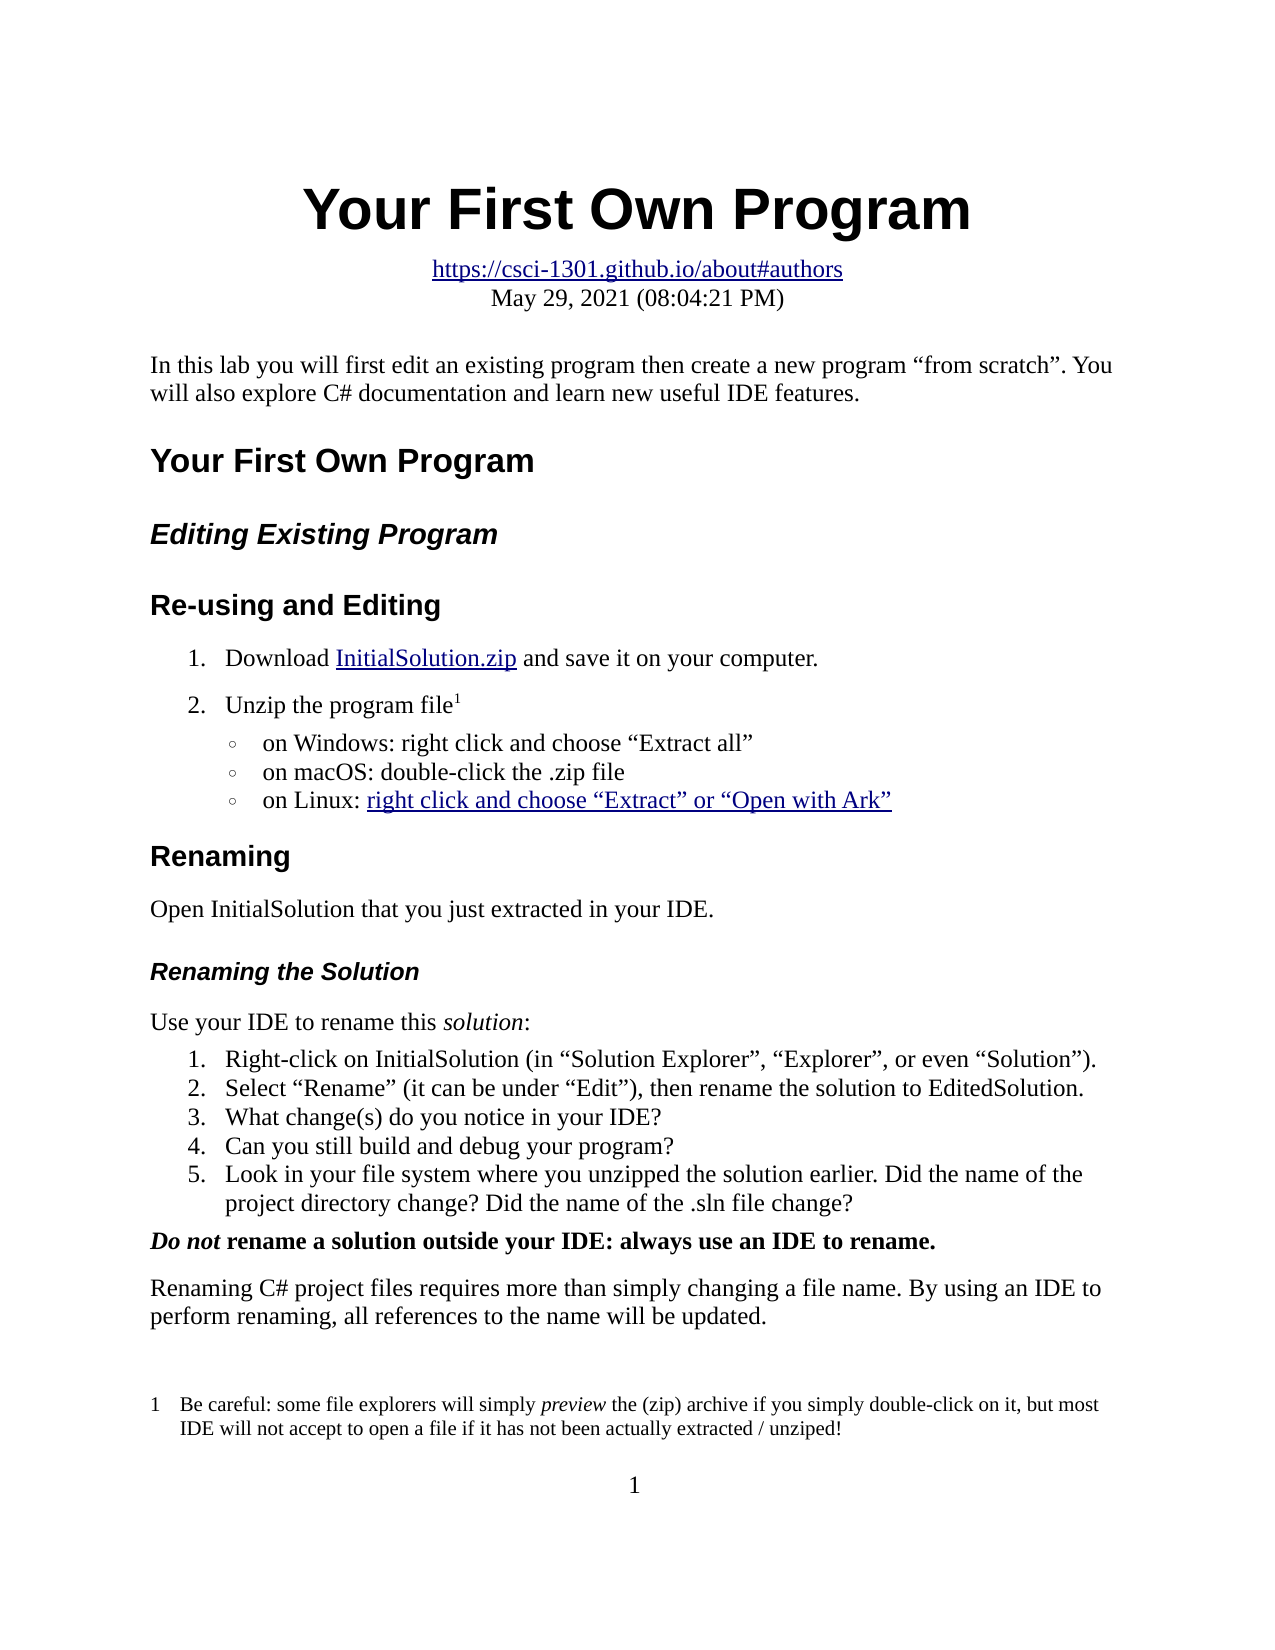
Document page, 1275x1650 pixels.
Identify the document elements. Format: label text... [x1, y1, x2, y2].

list Select “Rename” (it can be under “Edit”), then rename the solution to EditedSolution. [187, 1073, 1125, 1102]
list Download InitialSolution.zip and save it on your computer. [187, 643, 1125, 672]
text Use your IDE to rename this solution: [150, 1007, 1125, 1036]
text In this lab you will first edit an existing program then create a new program “from scratch”. You will also explore C# documentation and learn new useful IDE features. [150, 350, 1125, 407]
list on Linux: right click and choose “Extract” or “Open with Ark” [225, 785, 1125, 814]
list on macOS: double-click the .zip file [225, 757, 1125, 785]
list Be careful: some file explorers will simply preview the (zip) archive if you simply double-click on it, but most IDE will not accept to open a file if it has not been actually extracted / unziped! [150, 1392, 1125, 1440]
text https://csci-1301.github.io/about#authors [150, 254, 1125, 283]
list Look in your file system where you unzipped the solution earlier. Did the name of the project directory change? Did the name of the .sln file change? [187, 1159, 1125, 1217]
list on Windows: right click and choose “Extract all” [225, 728, 1125, 757]
title Your First Own Program [150, 175, 1125, 242]
list Can you still build and debug your program? [187, 1131, 1125, 1159]
text May 29, 2021 (08:04:21 PM) [150, 283, 1125, 312]
list Right-click on InitialSolution (in “Solution Explorer”, “Explorer”, or even “Solution”). [187, 1044, 1125, 1073]
subtitle Renaming [150, 839, 1125, 873]
subtitle Re-using and Editing [150, 588, 1125, 622]
list Unzip the program file [187, 690, 1125, 719]
text Open InitialSolution that you just extracted in your IDE. [150, 894, 1125, 923]
subtitle Your First Own Program [150, 441, 1125, 480]
text Renaming C# project files requires more than simply changing a file name. By using an IDE to perform renaming, all references to the name will be updated. [150, 1273, 1125, 1330]
list What change(s) do you notice in your IDE? [187, 1102, 1125, 1131]
subtitle Renaming the Solution [150, 957, 1125, 985]
subtitle Editing Existing Program [150, 517, 1125, 551]
text Do not rename a solution outside your IDE: always use an IDE to rename. [150, 1226, 1125, 1255]
